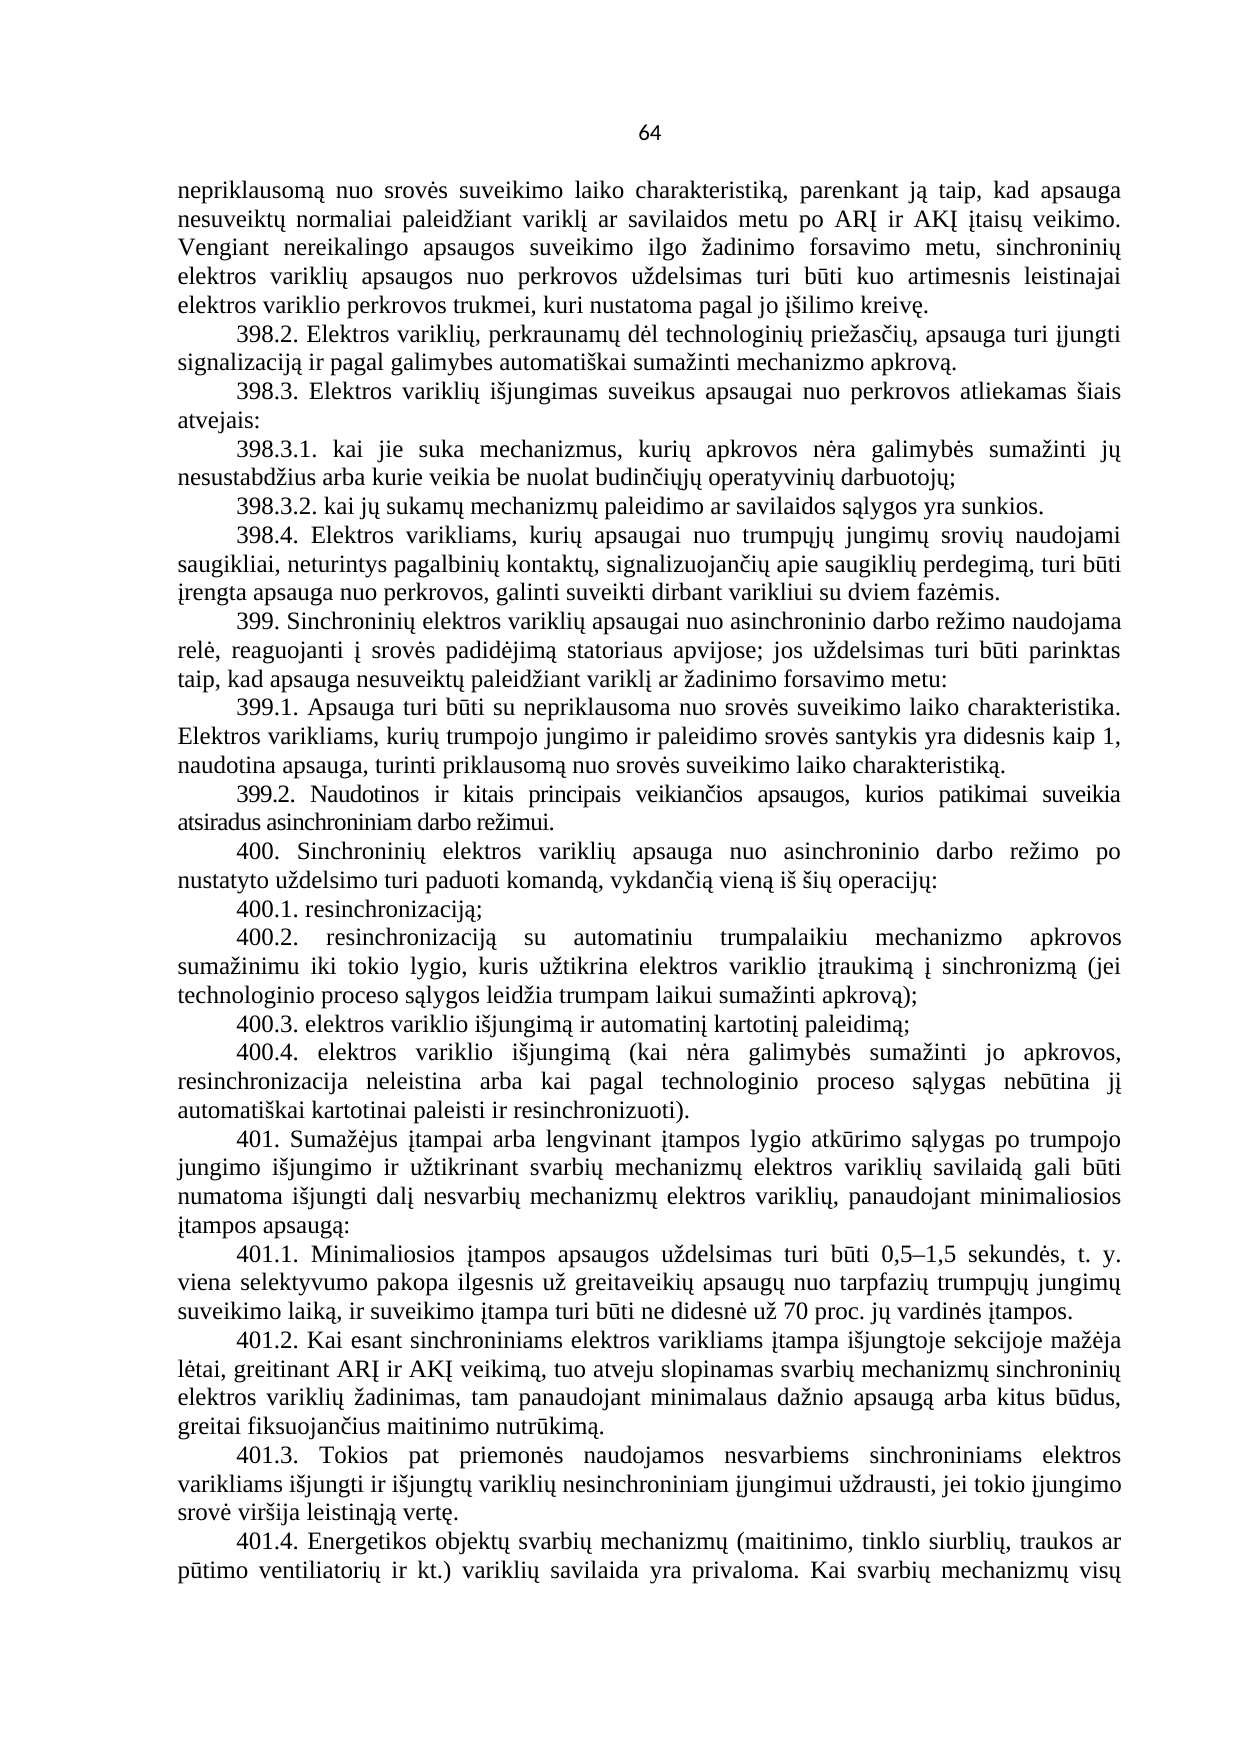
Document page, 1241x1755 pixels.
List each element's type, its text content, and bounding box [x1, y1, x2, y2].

text 400.2. resinchronizaciją su automatiniu trumpalaikiu mechanizmo apkrovos sumažinimu iki tokio lygio, kuris užtikrina elektros variklio įtraukimą į sinchronizmą (jei technologinio proceso sąlygos leidžia trumpam laikui sumažinti apkrovą); [177, 922, 1122, 1009]
text nepriklausomą nuo srovės suveikimo laiko charakteristiką, parenkant ją taip, kad apsauga nesuveiktų normaliai paleidžiant variklį ar savilaidos metu po ARĮ ir AKĮ įtaisų veikimo. Vengiant nereikalingo apsaugos suveikimo ilgo žadinimo forsavimo metu, sinchroninių elektros variklių apsaugos nuo perkrovos uždelsimas turi būti kuo artimesnis leistinajai elektros variklio perkrovos trukmei, kuri nustatoma pagal jo įšilimo kreivę. [177, 175, 1122, 319]
text 401.1. Minimaliosios įtampos apsaugos uždelsimas turi būti 0,5–1,5 sekundės, t. y. viena selektyvumo pakopa ilgesnis už greitaveikių apsaugų nuo tarpfazių trumpųjų jungimų suveikimo laiką, ir suveikimo įtampa turi būti ne didesnė už 70 proc. jų vardinės įtampos. [177, 1239, 1122, 1325]
text 398.3.1. kai jie suka mechanizmus, kurių apkrovos nėra galimybės sumažinti jų nesustabdžius arba kurie veikia be nuolat budinčiųjų operatyvinių darbuotojų; [177, 434, 1122, 491]
text 398.3. Elektros variklių išjungimas suveikus apsaugai nuo perkrovos atliekamas šiais atvejais: [177, 376, 1122, 434]
text 400.1. resinchronizaciją; [177, 894, 1122, 922]
text 398.2. Elektros variklių, perkraunamų dėl technologinių priežasčių, apsauga turi įjungti signalizaciją ir pagal galimybes automatiškai sumažinti mechanizmo apkrovą. [177, 319, 1122, 376]
text 401.3. Tokios pat priemonės naudojamos nesvarbiems sinchroniniams elektros varikliams išjungti ir išjungtų variklių nesinchroniniam įjungimui uždrausti, jei tokio įjungimo srovė viršija leistinąją vertę. [177, 1440, 1122, 1526]
text 401.4. Energetikos objektų svarbių mechanizmų (maitinimo, tinklo siurblių, traukos ar pūtimo ventiliatorių ir kt.) variklių savilaida yra privaloma. Kai svarbių mechanizmų visų [177, 1526, 1122, 1584]
text 401. Sumažėjus įtampai arba lengvinant įtampos lygio atkūrimo sąlygas po trumpojo jungimo išjungimo ir užtikrinant svarbių mechanizmų elektros variklių savilaidą gali būti numatoma išjungti dalį nesvarbių mechanizmų elektros variklių, panaudojant minimaliosios įtampos apsaugą: [177, 1124, 1122, 1239]
text 399.2. Naudotinos ir kitais principais veikiančios apsaugos, kurios patikimai suveikia atsiradus asinchroniniam darbo režimui. [177, 779, 1122, 836]
text 400.4. elektros variklio išjungimą (kai nėra galimybės sumažinti jo apkrovos, resinchronizacija neleistina arba kai pagal technologinio proceso sąlygas nebūtina jį automatiškai kartotinai paleisti ir resinchronizuoti). [177, 1037, 1122, 1124]
text 399. Sinchroninių elektros variklių apsaugai nuo asinchroninio darbo režimo naudojama relė, reaguojanti į srovės padidėjimą statoriaus apvijose; jos uždelsimas turi būti parinktas taip, kad apsauga nesuveiktų paleidžiant variklį ar žadinimo forsavimo metu: [177, 606, 1122, 692]
text 398.4. Elektros varikliams, kurių apsaugai nuo trumpųjų jungimų srovių naudojami saugikliai, neturintys pagalbinių kontaktų, signalizuojančių apie saugiklių perdegimą, turi būti įrengta apsauga nuo perkrovos, galinti suveikti dirbant varikliui su dviem fazėmis. [177, 520, 1122, 606]
text 400. Sinchroninių elektros variklių apsauga nuo asinchroninio darbo režimo po nustatyto uždelsimo turi paduoti komandą, vykdančią vieną iš šių operacijų: [177, 836, 1122, 894]
text 399.1. Apsauga turi būti su nepriklausoma nuo srovės suveikimo laiko charakteristika. Elektros varikliams, kurių trumpojo jungimo ir paleidimo srovės santykis yra didesnis kaip 1, naudotina apsauga, turinti priklausomą nuo srovės suveikimo laiko charakteristiką. [177, 692, 1122, 779]
text 400.3. elektros variklio išjungimą ir automatinį kartotinį paleidimą; [177, 1009, 1122, 1037]
text 398.3.2. kai jų sukamų mechanizmų paleidimo ar savilaidos sąlygos yra sunkios. [177, 491, 1122, 520]
text 401.2. Kai esant sinchroniniams elektros varikliams įtampa išjungtoje sekcijoje mažėja lėtai, greitinant ARĮ ir AKĮ veikimą, tuo atveju slopinamas svarbių mechanizmų sinchroninių elektros variklių žadinimas, tam panaudojant minimalaus dažnio apsaugą arba kitus būdus, greitai fiksuojančius maitinimo nutrūkimą. [177, 1325, 1122, 1440]
